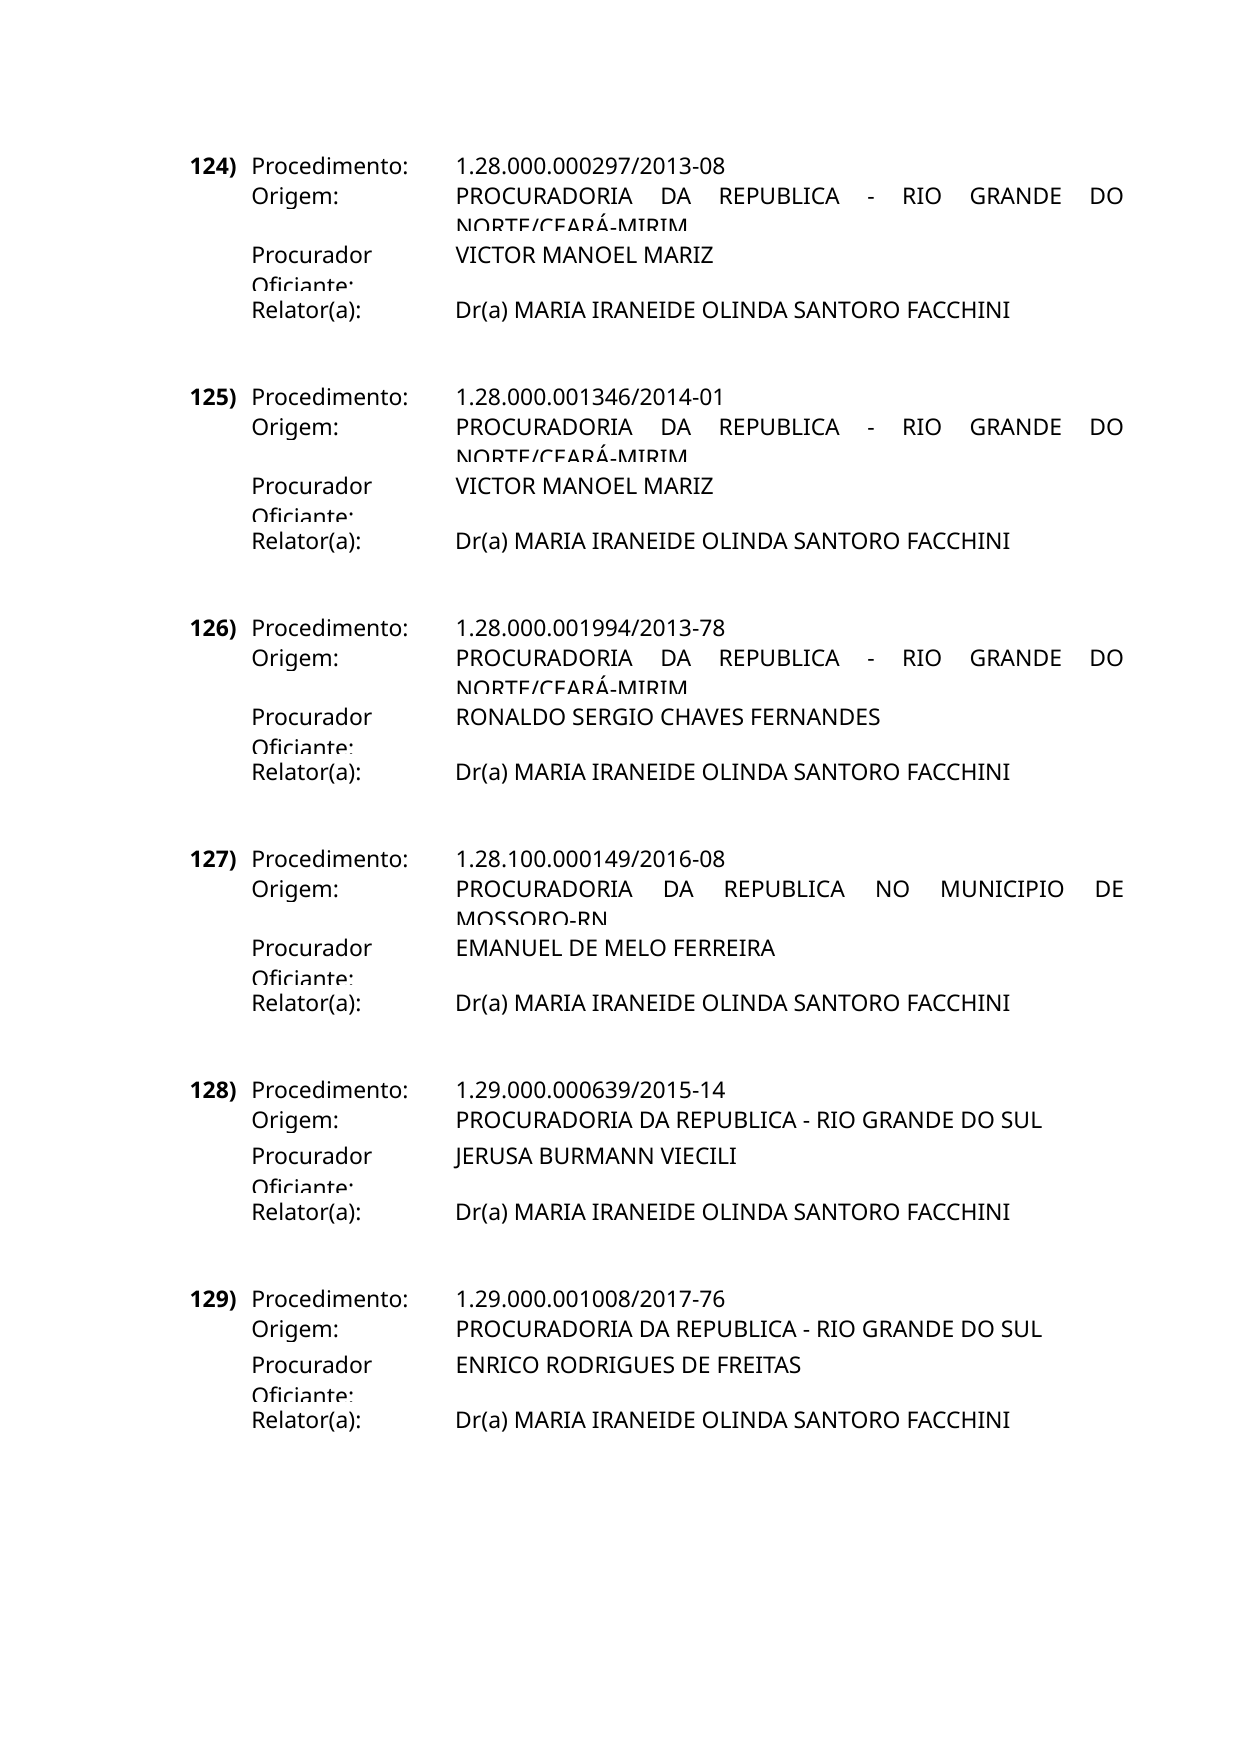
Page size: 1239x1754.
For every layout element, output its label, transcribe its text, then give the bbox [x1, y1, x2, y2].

table_cell [251, 671, 455, 693]
table_cell Procedimento: [251, 612, 455, 641]
table_cell VICTOR MANOEL MARIZ [455, 239, 1124, 289]
table_cell [1125, 1313, 1239, 1341]
table_cell [251, 462, 455, 469]
table_cell [1125, 987, 1239, 1017]
table_cell [0, 470, 189, 521]
table_cell [251, 555, 455, 612]
table_cell [189, 180, 251, 208]
table_cell [251, 209, 455, 231]
table_cell [189, 239, 251, 289]
table_cell [0, 1283, 189, 1311]
table_cell [455, 924, 1124, 932]
table_cell [0, 786, 189, 843]
table_cell [251, 1133, 455, 1140]
table_cell [1125, 440, 1239, 462]
table_cell [0, 924, 189, 932]
table_cell PROCURADORIA DA REPUBLICA - RIO GRANDE DO SUL [455, 1104, 1124, 1133]
table_cell [251, 786, 455, 843]
table_cell [189, 209, 251, 231]
table_cell [189, 1404, 251, 1434]
table_cell [0, 1140, 189, 1191]
table_cell [0, 671, 189, 693]
table_cell 128) [189, 1074, 251, 1103]
table_cell [189, 756, 251, 786]
table_cell [1125, 231, 1239, 238]
table_cell [455, 231, 1124, 238]
table_cell [189, 693, 251, 701]
table_header Dr(a) MARIA IRANEIDE OLINDA SANTORO FACCHINI [455, 987, 1122, 1016]
table_cell Procedimento: [251, 150, 455, 178]
table_cell [1125, 209, 1239, 231]
table_cell [0, 239, 189, 289]
table_cell [1125, 642, 1239, 671]
table_cell 126) [189, 612, 251, 641]
table_cell [1125, 693, 1239, 701]
table_cell [0, 1349, 189, 1400]
table_cell [1125, 1349, 1239, 1400]
table_header Relator(a): [251, 1404, 455, 1433]
table_cell [189, 873, 251, 902]
table_cell [189, 462, 251, 469]
table_cell [455, 462, 1124, 469]
table_cell ENRICO RODRIGUES DE FREITAS [455, 1349, 1124, 1400]
table_cell [189, 924, 251, 932]
table_cell [1125, 1341, 1239, 1349]
table_header Dr(a) MARIA IRANEIDE OLINDA SANTORO FACCHINI [455, 525, 1122, 554]
table_header Dr(a) MARIA IRANEIDE OLINDA SANTORO FACCHINI [455, 1404, 1122, 1433]
table_cell [1125, 381, 1239, 409]
table_cell [1125, 873, 1239, 902]
table_header [0, 0, 189, 150]
table_cell Origem: [251, 873, 455, 902]
table_cell [0, 555, 189, 612]
table_cell [189, 932, 251, 983]
table_cell [0, 756, 189, 786]
table_cell 1.28.000.000297/2013-08 [455, 150, 1124, 178]
table_cell [189, 1226, 251, 1283]
table_cell [189, 1341, 251, 1349]
table_cell [189, 701, 251, 752]
table_cell Origem: [251, 180, 455, 208]
table_cell [455, 555, 1124, 612]
table_cell [189, 671, 251, 693]
table_cell 124) [189, 150, 251, 178]
table_cell Procedimento: [251, 1074, 455, 1103]
table_cell [1125, 470, 1239, 521]
table_cell [1125, 756, 1239, 786]
table_cell [189, 642, 251, 671]
table_cell Origem: [251, 411, 455, 439]
table_header Relator(a): [251, 756, 455, 785]
table_cell [1125, 612, 1239, 641]
table_cell Procedimento: [251, 843, 455, 872]
table_header Relator(a): [251, 1196, 455, 1224]
table_cell [189, 324, 251, 381]
table_cell [251, 440, 455, 462]
table_cell [251, 1226, 455, 1283]
table_cell [0, 932, 189, 983]
table_cell [251, 1341, 455, 1349]
table_cell [251, 231, 455, 238]
table_cell 1.29.000.000639/2015-14 [455, 1074, 1124, 1103]
table_cell [1125, 1140, 1239, 1191]
table_cell [251, 1017, 455, 1074]
table_cell [0, 1133, 189, 1140]
table_cell [189, 555, 251, 612]
table_cell Origem: [251, 642, 455, 671]
table_cell [189, 1313, 251, 1341]
table_cell [189, 1104, 251, 1133]
table_cell [0, 693, 189, 701]
table_cell [189, 411, 251, 439]
table_cell [1125, 239, 1239, 289]
table_cell PROCURADORIA DA REPUBLICA NO MUNICIPIO DE MOSSORO-RN [455, 873, 1124, 924]
table_cell PROCURADORIA DA REPUBLICA - RIO GRANDE DO NORTE/CEARÁ-MIRIM [455, 642, 1124, 693]
table_cell [1125, 1226, 1239, 1283]
table_cell [0, 612, 189, 641]
table_cell Origem: [251, 1313, 455, 1341]
table_cell [0, 873, 189, 902]
table_cell [1125, 555, 1239, 612]
table_cell [1125, 1133, 1239, 1140]
table_cell [189, 470, 251, 521]
table_cell [251, 924, 455, 932]
table_cell [0, 381, 189, 409]
table_cell [1125, 843, 1239, 872]
table_cell [251, 902, 455, 924]
table_cell [0, 231, 189, 238]
table_cell [1125, 1283, 1239, 1311]
table_cell [189, 525, 251, 555]
table_cell [1125, 671, 1239, 693]
table_cell [0, 294, 189, 324]
table_cell PROCURADORIA DA REPUBLICA - RIO GRANDE DO NORTE/CEARÁ-MIRIM [455, 180, 1124, 231]
table_header [189, 0, 251, 150]
table_cell [1125, 324, 1239, 381]
table_cell 1.29.000.001008/2017-76 [455, 1283, 1124, 1311]
table_cell 1.28.000.001994/2013-78 [455, 612, 1124, 641]
table_header Relator(a): [251, 987, 455, 1016]
table_cell PROCURADORIA DA REPUBLICA - RIO GRANDE DO NORTE/CEARÁ-MIRIM [455, 411, 1124, 462]
table_cell [189, 902, 251, 924]
table_cell [189, 987, 251, 1017]
table_cell JERUSA BURMANN VIECILI [455, 1140, 1124, 1191]
table_cell [455, 1133, 1124, 1140]
table_cell [1125, 1404, 1239, 1434]
table_cell [251, 693, 455, 701]
table_cell [1125, 1104, 1239, 1133]
table_cell [0, 1104, 189, 1133]
table_cell [189, 1349, 251, 1400]
table_cell Procedimento: [251, 1283, 455, 1311]
table_cell [1125, 411, 1239, 439]
table_cell Origem: [251, 1104, 455, 1133]
table_cell [189, 294, 251, 324]
table_header [455, 0, 1124, 150]
table_cell [0, 1341, 189, 1349]
table_header Relator(a): [251, 294, 455, 323]
table_cell [0, 1074, 189, 1103]
table_cell [189, 1140, 251, 1191]
table_cell Procurador Oficiante: [251, 239, 455, 291]
table_cell Procurador Oficiante: [251, 932, 455, 984]
table_cell Procurador Oficiante: [251, 470, 455, 522]
table_cell [1125, 180, 1239, 208]
table_cell [0, 525, 189, 555]
table_cell [455, 1226, 1124, 1283]
table_cell Procurador Oficiante: [251, 1140, 455, 1193]
table_cell [1125, 902, 1239, 924]
table_cell [0, 902, 189, 924]
table_cell [0, 642, 189, 671]
table_cell [0, 1196, 189, 1226]
table_cell [1125, 294, 1239, 324]
table_cell PROCURADORIA DA REPUBLICA - RIO GRANDE DO SUL [455, 1313, 1124, 1341]
table_cell [189, 231, 251, 238]
table_cell RONALDO SERGIO CHAVES FERNANDES [455, 701, 1124, 752]
table_cell 1.28.100.000149/2016-08 [455, 843, 1124, 872]
table_cell [1125, 932, 1239, 983]
table_cell [455, 693, 1124, 701]
table_cell [455, 1017, 1124, 1074]
table_cell [1125, 924, 1239, 932]
table_cell [189, 1196, 251, 1226]
table_cell [0, 150, 189, 178]
table_cell [1125, 786, 1239, 843]
table_cell Procurador Oficiante: [251, 1349, 455, 1401]
table_cell [0, 440, 189, 462]
table_cell 129) [189, 1283, 251, 1311]
table_cell [0, 987, 189, 1017]
table_cell [0, 462, 189, 469]
table_cell [0, 209, 189, 231]
table_cell [189, 1133, 251, 1140]
table_cell VICTOR MANOEL MARIZ [455, 470, 1124, 521]
table_cell [1125, 1017, 1239, 1074]
table_cell [0, 411, 189, 439]
table_cell [1125, 462, 1239, 469]
table_header Relator(a): [251, 525, 455, 554]
table_header Dr(a) MARIA IRANEIDE OLINDA SANTORO FACCHINI [455, 294, 1122, 323]
table_cell [1125, 525, 1239, 555]
table_cell [455, 324, 1124, 381]
table_cell [0, 1017, 189, 1074]
table_cell [1125, 150, 1239, 178]
table_cell Procedimento: [251, 381, 455, 409]
table_cell [0, 324, 189, 381]
table_cell [0, 180, 189, 208]
table_cell EMANUEL DE MELO FERREIRA [455, 932, 1124, 983]
table_cell [1125, 1074, 1239, 1103]
table_header Dr(a) MARIA IRANEIDE OLINDA SANTORO FACCHINI [455, 756, 1122, 785]
table_header Dr(a) MARIA IRANEIDE OLINDA SANTORO FACCHINI [455, 1196, 1122, 1224]
table_cell [189, 1017, 251, 1074]
table_cell [189, 440, 251, 462]
table_cell [455, 786, 1124, 843]
table_cell [0, 843, 189, 872]
table_cell [1125, 1196, 1239, 1226]
table_cell [1125, 701, 1239, 752]
table_cell Procurador Oficiante: [251, 701, 455, 753]
table_cell [251, 324, 455, 381]
table_cell [189, 786, 251, 843]
table_cell [0, 1226, 189, 1283]
table_cell [455, 1341, 1124, 1349]
table_cell 125) [189, 381, 251, 409]
table_cell [0, 701, 189, 752]
table_cell 127) [189, 843, 251, 872]
table_header [1125, 0, 1239, 150]
table_cell [0, 1313, 189, 1341]
table_cell [0, 1404, 189, 1434]
table_cell 1.28.000.001346/2014-01 [455, 381, 1124, 409]
table_header [251, 0, 455, 150]
